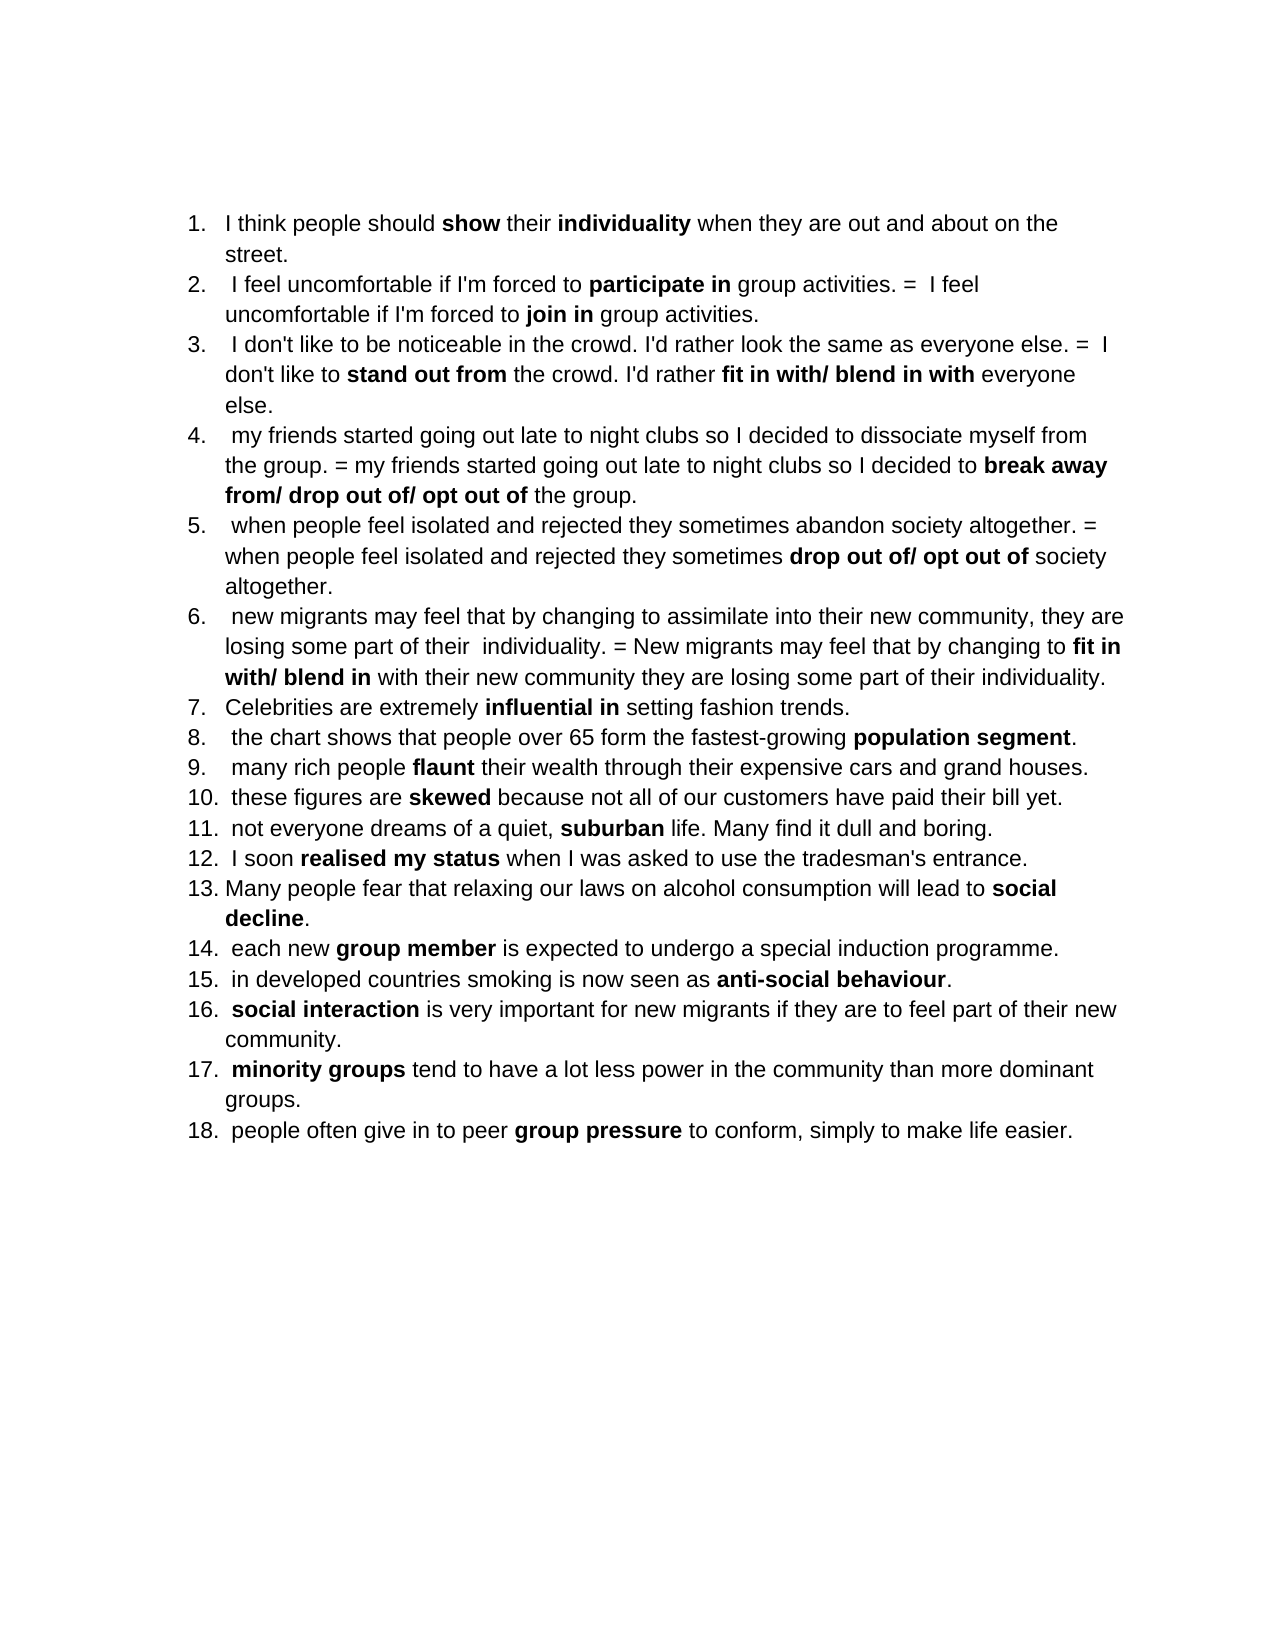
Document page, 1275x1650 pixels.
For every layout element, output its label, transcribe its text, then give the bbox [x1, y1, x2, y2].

list I feel uncomfortable if I'm forced to participate in group activities. = I feel uncomfortable if I'm forced to join in group activities. [187, 271, 1125, 327]
list minority groups tend to have a lot less power in the community than more dominant groups. [187, 1056, 1125, 1113]
list I think people should show their individuality when they are out and about on the street. [187, 210, 1125, 267]
list I don't like to be noticeable in the crowd. I'd rather look the same as everyone else. = I don't like to stand out from the crowd. I'd rather fit in with/ blend in with everyone else. [187, 331, 1125, 418]
list many rich people flaunt their wealth through their expensive cars and grand houses. [187, 754, 1125, 781]
list in developed countries smoking is now seen as anti-social behaviour. [187, 966, 1125, 992]
list these figures are skewed because not all of our customers have paid their bill yet. [187, 784, 1125, 811]
list I soon realised my status when I was asked to use the tradesman's entrance. [187, 845, 1125, 871]
list my friends started going out late to night clubs so I decided to dissociate myself from the group. = my friends started going out late to night clubs so I decided to break away from/ drop out of/ opt out of the group. [187, 422, 1125, 509]
list new migrants may feel that by changing to assimilate into their new community, they are losing some part of their individuality. = New migrants may feel that by changing to fit in with/ blend in with their new community they are losing some part of their individuality. [187, 603, 1125, 690]
list people often give in to peer group pressure to conform, simply to make life easier. [187, 1117, 1125, 1143]
list each new group member is expected to undergo a special induction programme. [187, 935, 1125, 962]
list Celebrities are extremely influential in setting fashion trends. [187, 694, 1125, 720]
list Many people fear that relaxing our laws on alcohol consumption will lead to social decline. [187, 875, 1125, 932]
list the chart shows that people over 65 form the fastest-growing population segment. [187, 724, 1125, 750]
list when people feel isolated and rejected they sometimes abandon society altogether. = when people feel isolated and rejected they sometimes drop out of/ opt out of society altogether. [187, 512, 1125, 599]
list not everyone dreams of a quiet, suburban life. Many find it dull and boring. [187, 814, 1125, 841]
list social interaction is very important for new migrants if they are to feel part of their new community. [187, 996, 1125, 1052]
